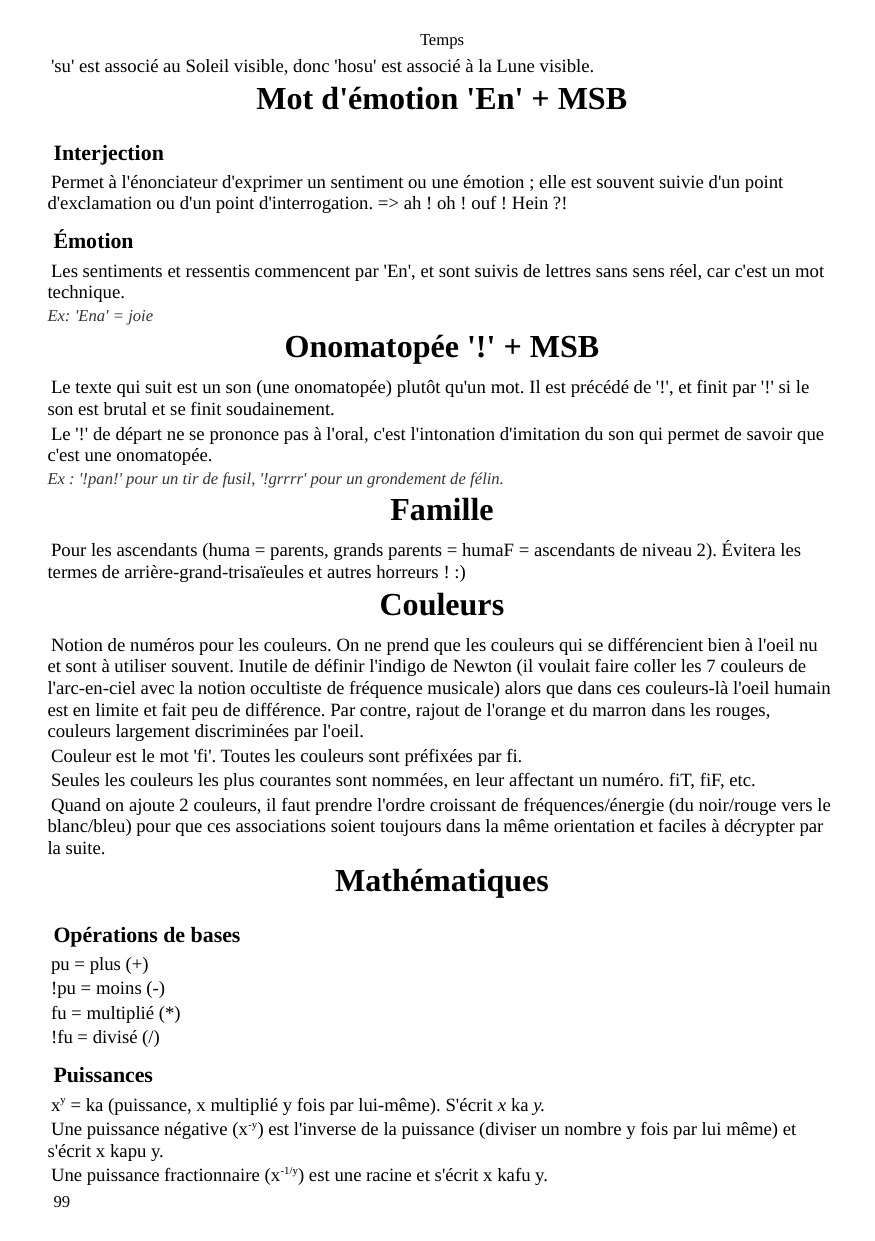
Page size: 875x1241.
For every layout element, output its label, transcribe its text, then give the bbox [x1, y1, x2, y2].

text Une puissance fractionnaire (x-1/y) est une racine et s'écrit x kafu y. [47, 1164, 836, 1186]
text Le texte qui suit est un son (une onomatopée) plutôt qu'un mot. Il est précédé de '!', et finit par '!' si le son est brutal et se finit soudainement. [47, 376, 836, 419]
text Une puissance négative (x-y) est l'inverse de la puissance (diviser un nombre y fois par lui même) et s'écrit x kapu y. [47, 1118, 836, 1161]
text Le '!' de départ ne se prononce pas à l'oral, c'est l'intonation d'imitation du son qui permet de savoir que c'est une onomatopée. [47, 422, 836, 466]
text Permet à l'énonciateur d'exprimer un sentiment ou une émotion ; elle est souvent suivie d'un point d'exclamation ou d'un point d'interrogation. => ah ! oh ! ouf ! Hein ?! [47, 171, 836, 214]
subtitle Famille [47, 491, 836, 527]
text xy = ka (puissance, x multiplié y fois par lui-même). S'écrit x ka y. [47, 1093, 836, 1115]
text Couleur est le mot 'fi'. Toutes les couleurs sont préfixées par fi. [47, 744, 836, 766]
subtitle Mot d'émotion 'En' + MSB [47, 79, 836, 116]
text Pour les ascendants (huma = parents, grands parents = humaF = ascendants de niveau 2). Évitera les termes de arrière-grand-trisaïeules et autres horreurs ! :) [47, 539, 836, 582]
text Ex: 'Ena' = joie [47, 306, 836, 325]
subtitle Couleurs [47, 585, 836, 622]
text Notion de numéros pour les couleurs. On ne prend que les couleurs qui se différencient bien à l'oeil nu et sont à utiliser souvent. Inutile de définir l'indigo de Newton (il voulait faire coller les 7 couleurs de l'arc-en-ciel avec la notion occultiste de fréquence musicale) alors que dans ces couleurs-là l'oeil humain est en limite et fait peu de différence. Par contre, rajout de l'orange et du marron dans les rouges, couleurs largement discriminées par l'oeil. [47, 634, 836, 742]
text pu = plus (+) [47, 953, 836, 974]
subtitle Mathématiques [47, 861, 836, 898]
text Les sentiments et ressentis commencent par 'En', et sont suivis de lettres sans sens réel, car c'est un mot technique. [47, 259, 836, 303]
text Quand on ajoute 2 couleurs, il faut prendre l'ordre croissant de fréquences/énergie (du noir/rouge vers le blanc/bleu) pour que ces associations soient toujours dans la même orientation et faciles à décrypter par la suite. [47, 793, 836, 858]
subtitle Interjection [53, 139, 836, 165]
text Ex : '!pan!' pour un tir de fusil, '!grrrr' pour un grondement de félin. [47, 468, 836, 488]
subtitle Opérations de bases [53, 922, 836, 947]
text Seules les couleurs les plus courantes sont nommées, en leur affectant un numéro. fiT, fiF, etc. [47, 769, 836, 791]
text !pu = moins (-) [47, 977, 836, 999]
text !fu = divisé (/) [47, 1026, 836, 1048]
subtitle Émotion [53, 228, 836, 254]
text fu = multiplié (*) [47, 1002, 836, 1023]
subtitle Puissances [53, 1062, 836, 1088]
text 'su' est associé au Soleil visible, donc 'hosu' est associé à la Lune visible. [47, 54, 836, 76]
subtitle Onomatopée '!' + MSB [47, 328, 836, 364]
